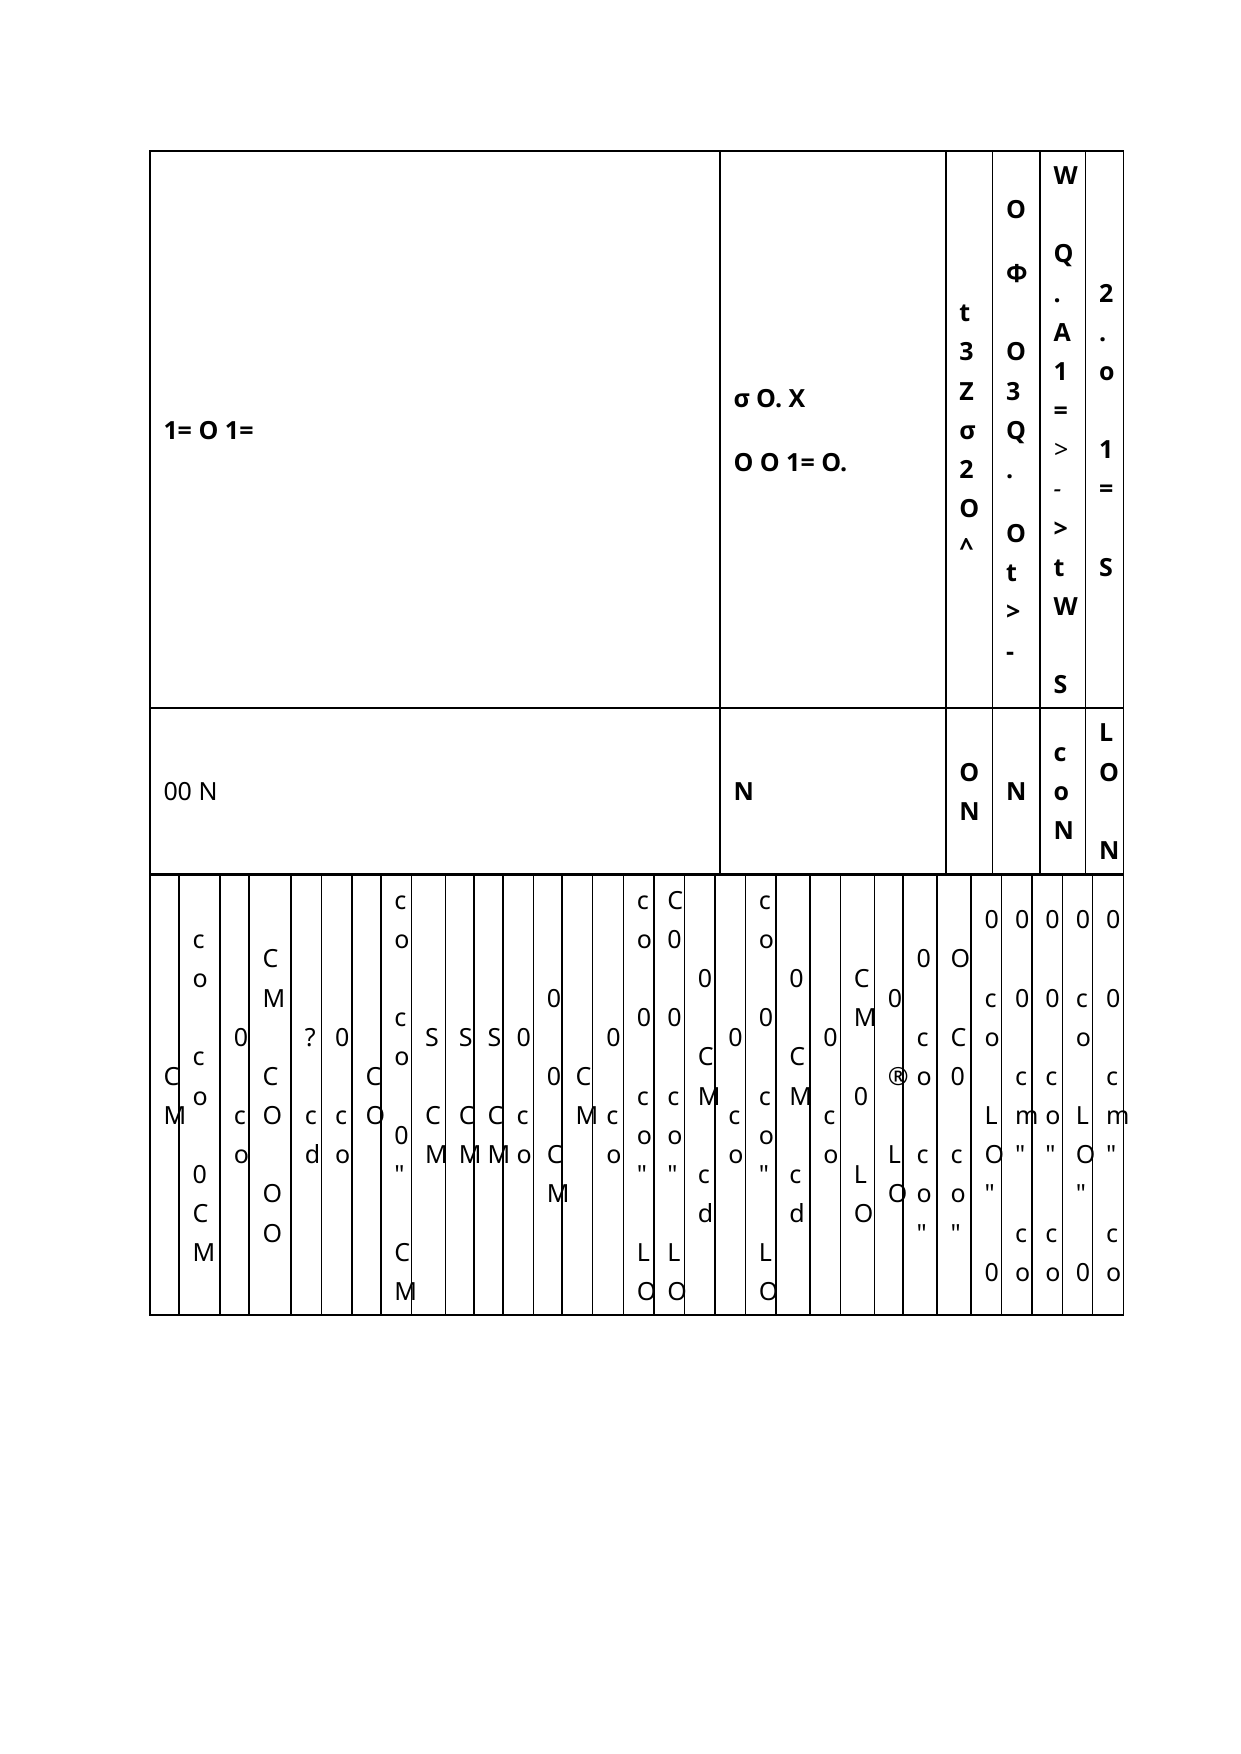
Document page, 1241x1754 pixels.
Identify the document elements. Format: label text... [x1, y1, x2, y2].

table_header CO [353, 876, 380, 1314]
table_cell O Φ O 3 Q. Ot >- [993, 152, 1039, 707]
table_cell 00 Ν [151, 709, 719, 873]
table_header C0 0 co" LO [655, 876, 684, 1314]
table_header co 0 co" LO [624, 876, 653, 1314]
table_header 0 co [811, 876, 840, 1314]
table_header 0 co [716, 876, 745, 1314]
table_header ? cd [292, 876, 321, 1314]
table_cell co N [1041, 709, 1085, 873]
table_header 0 0 CM [534, 876, 561, 1314]
table_header 0 co [504, 876, 533, 1314]
table_header 0 ® LO [875, 876, 902, 1314]
table_header 0 0 co" co [1033, 876, 1062, 1314]
table_header S CM [412, 876, 445, 1314]
table_header Ο C0 co" [938, 876, 970, 1314]
table_cell N [993, 709, 1039, 873]
table_cell LO N [1086, 709, 1123, 873]
table_header 0 co LO" 0 [1063, 876, 1092, 1314]
table_header 0 CM cd [685, 876, 714, 1314]
table_cell W Q. A 1= >- > t W S [1041, 152, 1085, 707]
table_cell N [721, 709, 945, 873]
table_cell t 3 Z σ 2 O ^ [947, 152, 992, 707]
table_cell 1= Ο 1= [151, 152, 719, 707]
table_header 0 co co" [904, 876, 936, 1314]
table_header CM [151, 876, 178, 1314]
table_header co co 0 CM [180, 876, 219, 1314]
table_header CM 0 LO [841, 876, 874, 1314]
table_header S CM [446, 876, 473, 1314]
table_header co 0 co" LO [746, 876, 775, 1314]
table_cell σ O. X O O 1= O. [721, 152, 945, 707]
table_header 0 0 cm" co [1093, 876, 1123, 1314]
table_header S CM [475, 876, 502, 1314]
table_header 0 CM cd [777, 876, 809, 1314]
table_cell 2. ο 1= S [1086, 152, 1123, 707]
table_header 0 0 cm" co [1002, 876, 1031, 1314]
table_header 0 co LO" 0 [972, 876, 1001, 1314]
table_header co co 0" CM [382, 876, 411, 1314]
table_header CM [563, 876, 592, 1314]
table_header 0 co [322, 876, 351, 1314]
table_cell O N [947, 709, 992, 873]
table_header 0 co [221, 876, 248, 1314]
table_header 0 co [593, 876, 623, 1314]
table_header CM CO ΟΟ [250, 876, 290, 1314]
